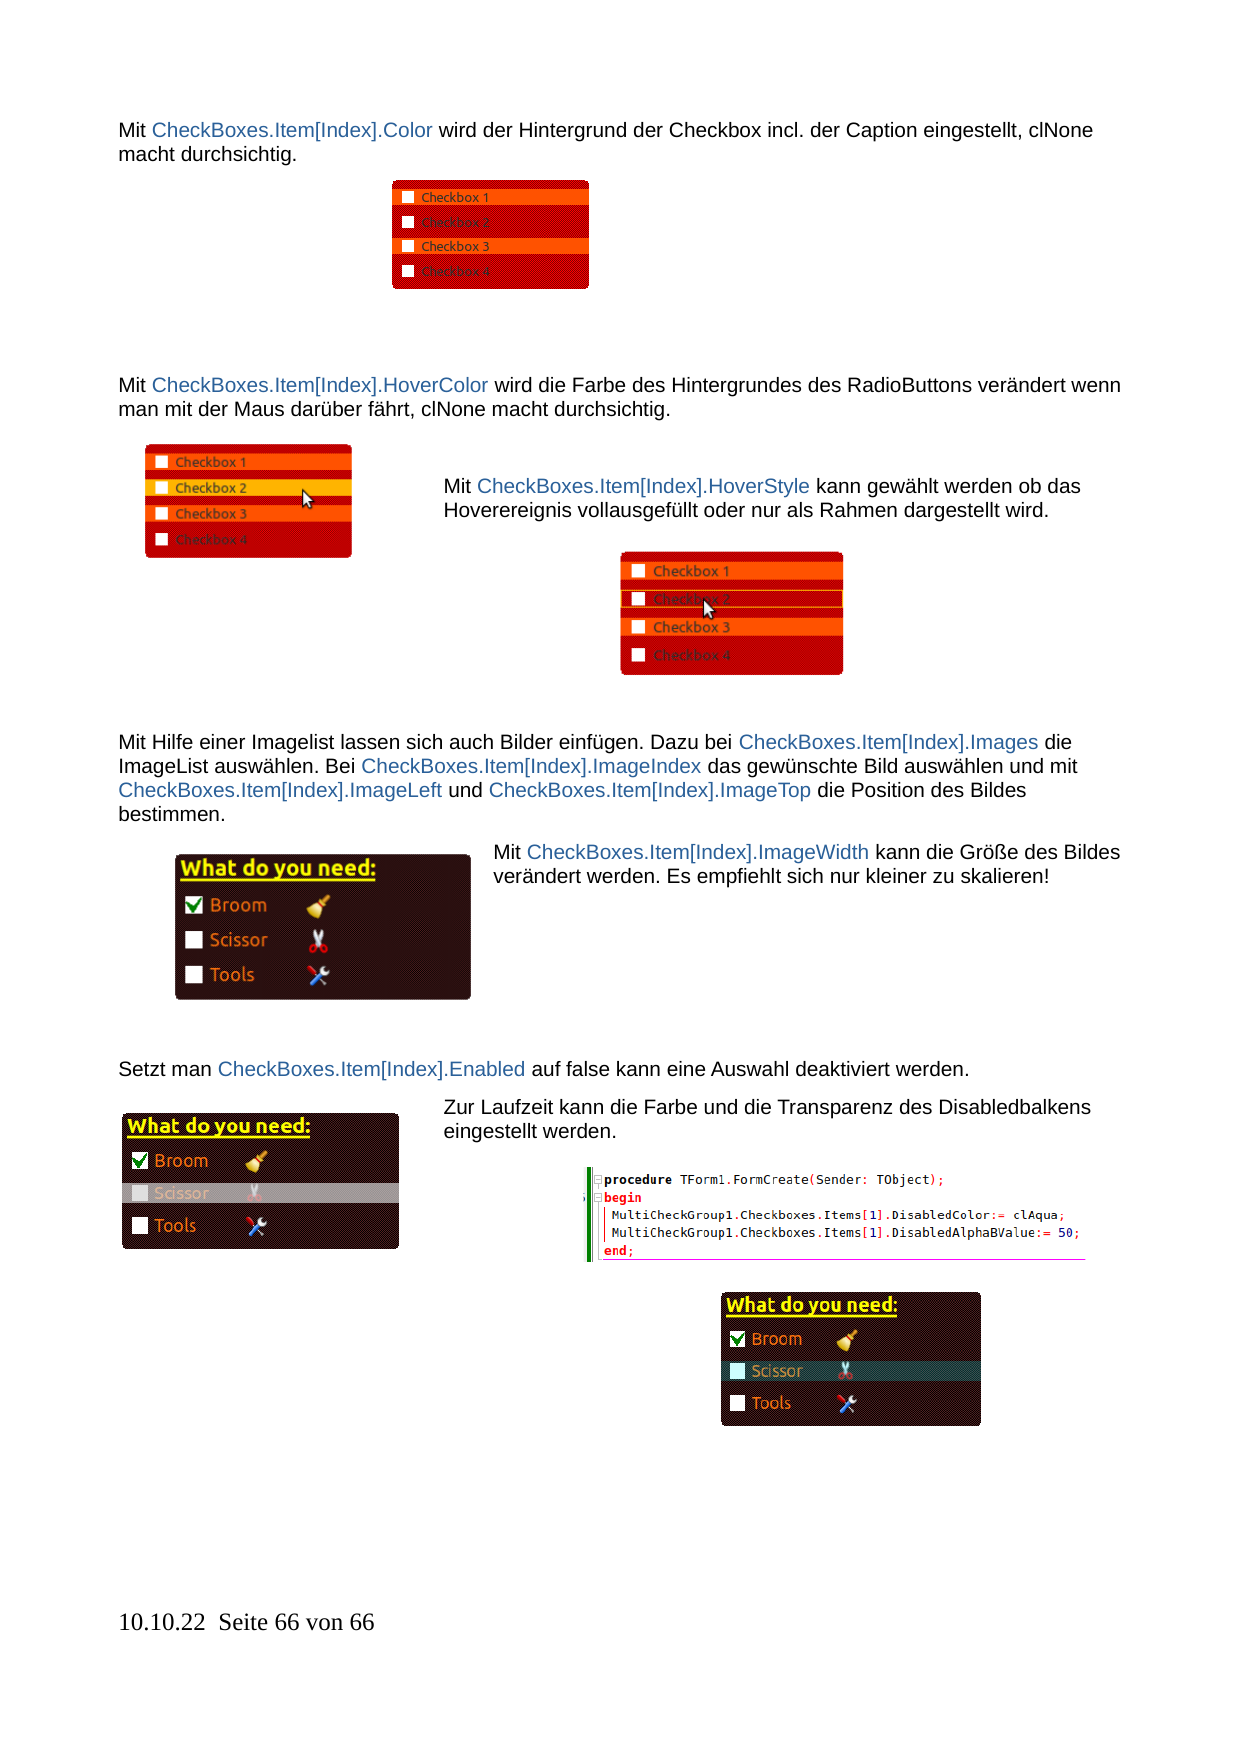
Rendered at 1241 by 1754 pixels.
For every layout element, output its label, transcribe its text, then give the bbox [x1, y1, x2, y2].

text Zur Laufzeit kann die Farbe und die Transparenz des Disabledbalkens eingestellt werden. [118, 1095, 1122, 1143]
text Mit CheckBoxes.Item[Index].Color wird der Hintergrund der Checkbox incl. der Caption eingestellt, clNone macht durchsichtig. [118, 118, 1122, 166]
picture [166, 845, 480, 1014]
picture [711, 1286, 988, 1434]
picture [112, 1102, 413, 1262]
text Mit CheckBoxes.Item[Index].HoverColor wird die Farbe des Hintergrundes des RadioButtons verändert wenn man mit der Maus darüber fährt, clNone macht durchsichtig. [118, 373, 1122, 421]
picture [615, 546, 851, 684]
text Mit Hilfe einer Imagelist lassen sich auch Bilder einfügen. Dazu bei CheckBoxes.Item[Index].Images die ImageList auswählen. Bei CheckBoxes.Item[Index].ImageIndex das gewünschte Bild auswählen und mit CheckBoxes.Item[Index].ImageLeft und CheckBoxes.Item[Index].ImageTop die Position des Bildes bestimmen. [118, 729, 1122, 825]
text Mit CheckBoxes.Item[Index].ImageWidth kann die Größe des Bildes verändert werden. Es empfiehlt sich nur kleiner zu skalieren! [118, 840, 1122, 888]
picture [382, 171, 600, 299]
text Setzt man CheckBoxes.Item[Index].Enabled auf false kann eine Auswahl deaktiviert werden. [118, 1057, 1122, 1081]
picture [141, 438, 359, 563]
text Mit CheckBoxes.Item[Index].HoverStyle kann gewählt werden ob das Hoverereignis vollausgefüllt oder nur als Rahmen dargestellt wird. [359, 474, 1122, 522]
picture [583, 1167, 1086, 1262]
